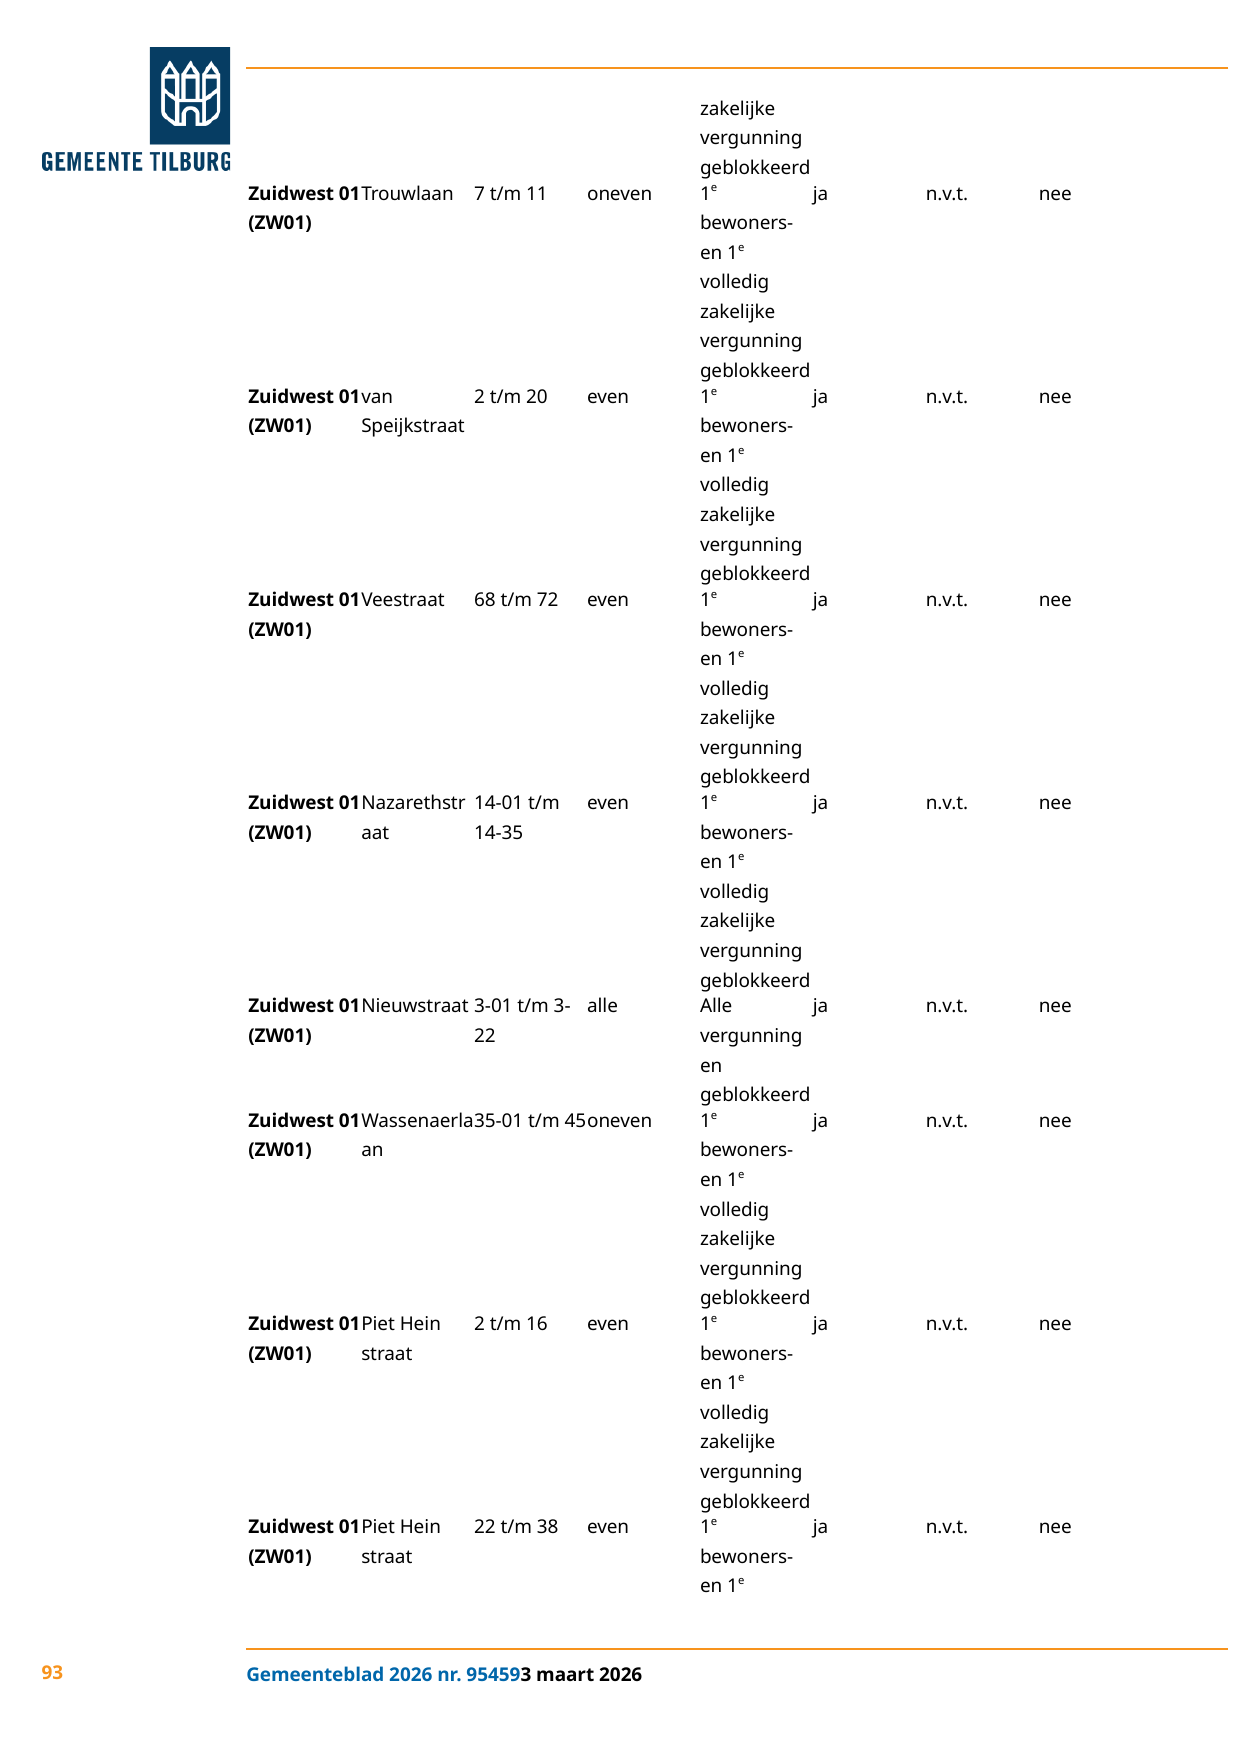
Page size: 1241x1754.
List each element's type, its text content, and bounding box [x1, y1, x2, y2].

table_cell Zuidwest 01 (ZW01) [248, 789, 361, 993]
table_cell n.v.t. [926, 1107, 1038, 1310]
table_cell nee [1039, 993, 1152, 1107]
table_cell nee [1039, 586, 1152, 789]
table_cell Zuidwest 01 (ZW01) [248, 993, 361, 1107]
table_cell zakelijke vergunning geblokkeerd [700, 95, 813, 180]
table_cell [361, 95, 474, 180]
table_cell 14-01 t/m 14-35 [474, 789, 587, 993]
table_cell nee [1039, 789, 1152, 993]
table_cell [926, 95, 1038, 180]
table_cell Zuidwest 01 (ZW01) [248, 1107, 361, 1310]
table_cell Zuidwest 01 (ZW01) [248, 1310, 361, 1513]
table_cell [813, 95, 926, 180]
table_cell Nazarethstraat [361, 789, 474, 993]
table_cell Zuidwest 01 (ZW01) [248, 180, 361, 383]
table_cell ja [813, 789, 926, 993]
picture [41, 47, 231, 172]
table_cell ja [813, 1514, 926, 1598]
table_cell Alle vergunningen geblokkeerd [700, 993, 813, 1107]
table_cell 1e bewoners- en 1e volledig zakelijke vergunning geblokkeerd [700, 1310, 813, 1513]
table_cell ja [813, 383, 926, 586]
table_cell [1039, 95, 1152, 180]
table_cell Piet Hein straat [361, 1310, 474, 1513]
table_cell n.v.t. [926, 1310, 1038, 1513]
table_cell oneven [587, 180, 700, 383]
table_cell 2 t/m 16 [474, 1310, 587, 1513]
table_cell even [587, 1310, 700, 1513]
table_cell Zuidwest 01 (ZW01) [248, 586, 361, 789]
table_cell ja [813, 993, 926, 1107]
table_cell [587, 95, 700, 180]
table_cell Wassenaerlaan [361, 1107, 474, 1310]
table_cell nee [1039, 180, 1152, 383]
table_cell alle [587, 993, 700, 1107]
table_cell n.v.t. [926, 383, 1038, 586]
table_cell 2 t/m 20 [474, 383, 587, 586]
table_cell Nieuwstraat [361, 993, 474, 1107]
table_cell n.v.t. [926, 1514, 1038, 1598]
table_cell Trouwlaan [361, 180, 474, 383]
table_cell 1e bewoners- en 1e volledig zakelijke vergunning geblokkeerd [700, 180, 813, 383]
table_cell 1e bewoners- en 1e volledig zakelijke vergunning geblokkeerd [700, 1107, 813, 1310]
table_cell 68 t/m 72 [474, 586, 587, 789]
table_cell even [587, 383, 700, 586]
table_cell [248, 95, 361, 180]
table_cell even [587, 789, 700, 993]
table_cell 3-01 t/m 3-22 [474, 993, 587, 1107]
table_cell Veestraat [361, 586, 474, 789]
table_cell Piet Hein straat [361, 1514, 474, 1598]
table_cell n.v.t. [926, 180, 1038, 383]
table_cell van Speijkstraat [361, 383, 474, 586]
table_cell Zuidwest 01 (ZW01) [248, 383, 361, 586]
table_cell 1e bewoners- en 1e volledig zakelijke vergunning geblokkeerd [700, 383, 813, 586]
table_cell 7 t/m 11 [474, 180, 587, 383]
table_cell oneven [587, 1107, 700, 1310]
table_cell ja [813, 1107, 926, 1310]
table_cell 35-01 t/m 45 [474, 1107, 587, 1310]
table_cell even [587, 586, 700, 789]
table_cell even [587, 1514, 700, 1598]
table_cell n.v.t. [926, 586, 1038, 789]
table_cell nee [1039, 1107, 1152, 1310]
table_cell ja [813, 180, 926, 383]
table_cell nee [1039, 1310, 1152, 1513]
table_cell n.v.t. [926, 993, 1038, 1107]
table_cell nee [1039, 1514, 1152, 1598]
table_cell n.v.t. [926, 789, 1038, 993]
table_cell Zuidwest 01 (ZW01) [248, 1514, 361, 1598]
table_cell nee [1039, 383, 1152, 586]
table_cell 22 t/m 38 [474, 1514, 587, 1598]
table_cell 1e bewoners- en 1e [700, 1514, 813, 1598]
table_cell 1e bewoners- en 1e volledig zakelijke vergunning geblokkeerd [700, 789, 813, 993]
table_cell ja [813, 586, 926, 789]
table_cell ja [813, 1310, 926, 1513]
table_cell [474, 95, 587, 180]
table_cell 1e bewoners- en 1e volledig zakelijke vergunning geblokkeerd [700, 586, 813, 789]
